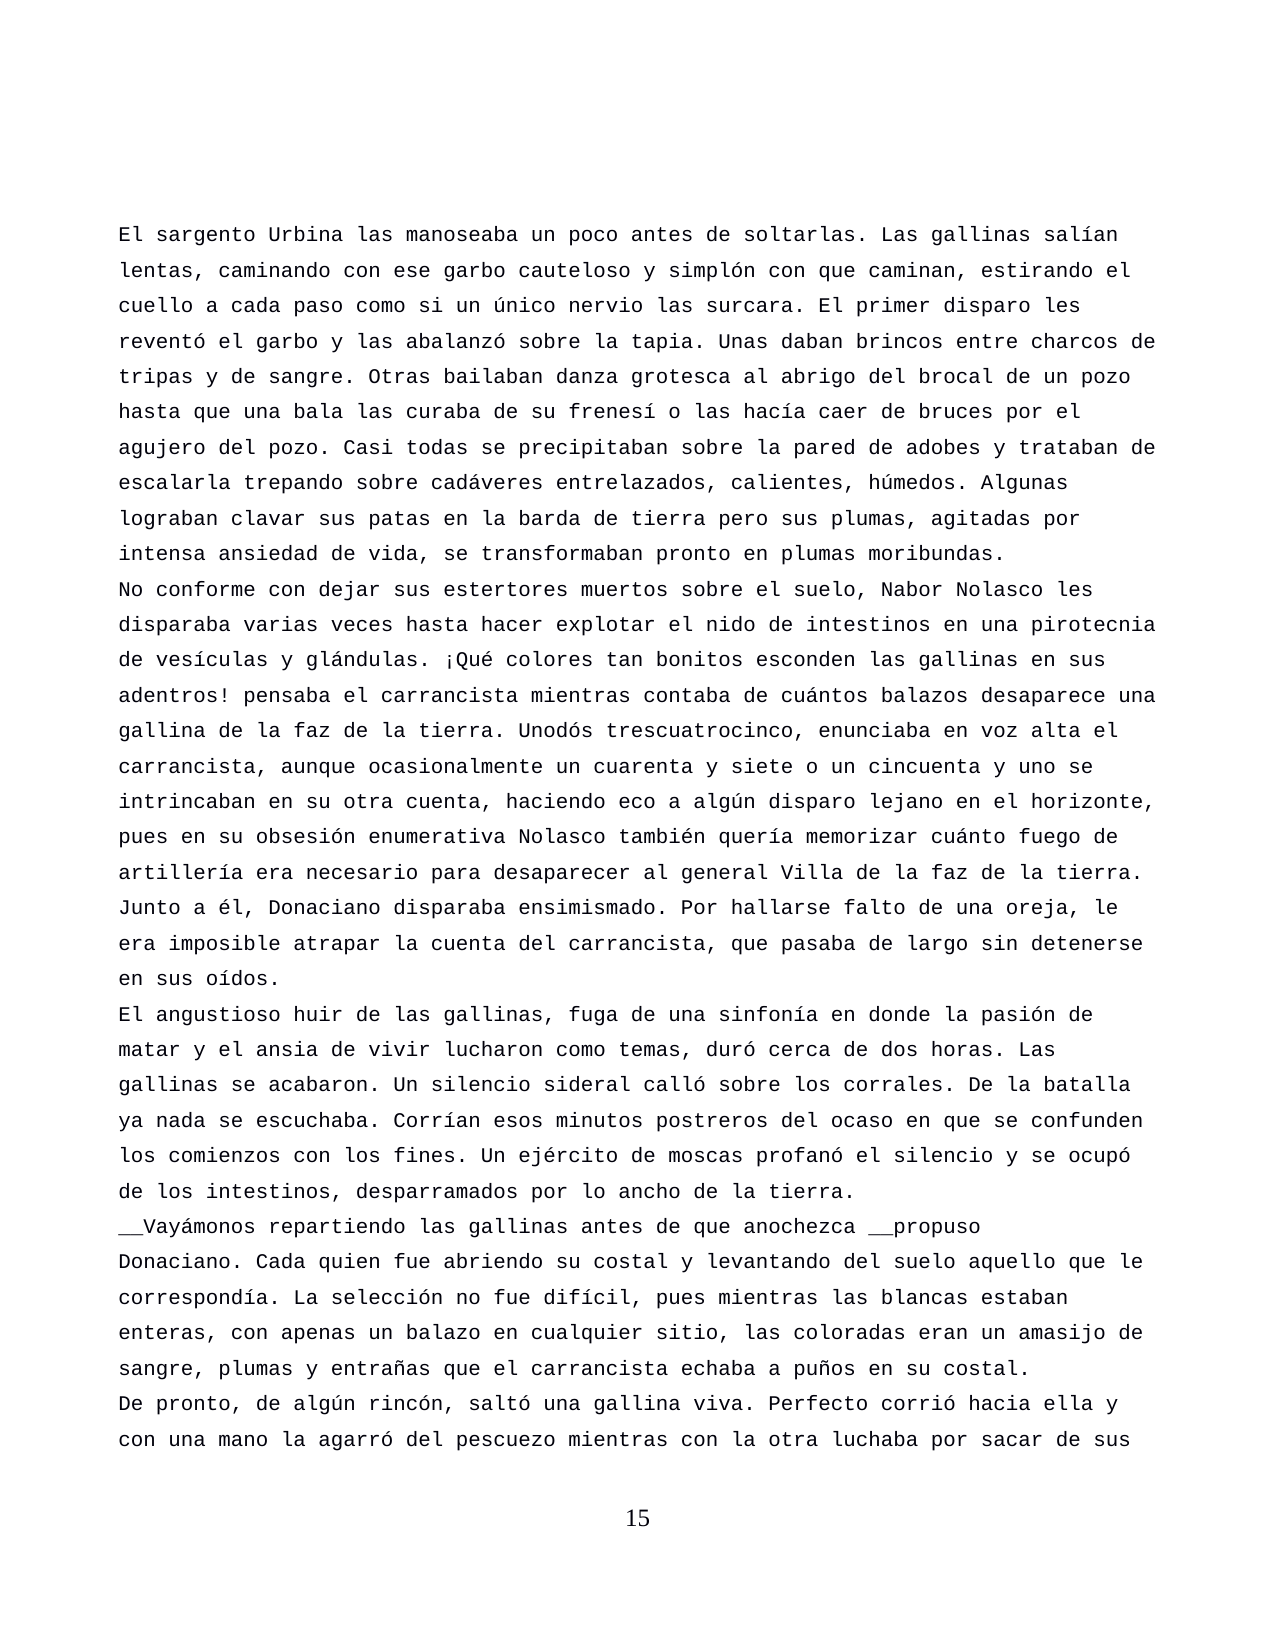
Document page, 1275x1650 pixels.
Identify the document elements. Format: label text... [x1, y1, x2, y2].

text Donaciano. Cada quien fue abriendo su costal y levantando del suelo aquello que le correspondía. La selección no fue difícil, pues mientras las blancas estaban enteras, con apenas un balazo en cualquier sitio, las coloradas eran un amasijo de sangre, plumas y entrañas que el carrancista echaba a puños en su costal. [118, 1251, 1157, 1381]
text De pronto, de algún rincón, saltó una gallina viva. Perfecto corrió hacia ella y con una mano la agarró del pescuezo mientras con la otra luchaba por sacar de sus [118, 1393, 1157, 1452]
text El angustioso huir de las gallinas, fuga de una sinfonía en donde la pasión de matar y el ansia de vivir lucharon como temas, duró cerca de dos horas. Las gallinas se acabaron. Un silencio sideral calló sobre los corrales. De la batalla ya nada se escuchaba. Corrían esos minutos postreros del ocaso en que se confunden los comienzos con los fines. Un ejército de moscas profanó el silencio y se ocupó de los intestinos, desparramados por lo ancho de la tierra. [118, 1003, 1157, 1204]
text No conforme con dejar sus estertores muertos sobre el suelo, Nabor Nolasco les disparaba varias veces hasta hacer explotar el nido de intestinos en una pirotecnia de vesículas y glándulas. ¡Qué colores tan bonitos esconden las gallinas en sus adentros! pensaba el carrancista mientras contaba de cuántos balazos desaparece una gallina de la faz de la tierra. Unodós trescuatrocinco, enunciaba en voz alta el carrancista, aunque ocasionalmente un cuarenta y siete o un cincuenta y uno se intrincaban en su otra cuenta, haciendo eco a algún disparo lejano en el horizonte, pues en su obsesión enumerativa Nolasco también quería memorizar cuánto fuego de artillería era necesario para desaparecer al general Villa de la faz de la tierra. Junto a él, Donaciano disparaba ensimismado. Por hallarse falto de una oreja, le era imposible atrapar la cuenta del carrancista, que pasaba de largo sin detenerse en sus oídos. [118, 578, 1157, 992]
text El sargento Urbina las manoseaba un poco antes de soltarlas. Las gallinas salían lentas, caminando con ese garbo cauteloso y simplón con que caminan, estirando el cuello a cada paso como si un único nervio las surcara. El primer disparo les reventó el garbo y las abalanzó sobre la tapia. Unas daban brincos entre charcos de tripas y de sangre. Otras bailaban danza grotesca al abrigo del brocal de un pozo hasta que una bala las curaba de su frenesí o las hacía caer de bruces por el agujero del pozo. Casi todas se precipitaban sobre la pared de adobes y trataban de escalarla trepando sobre cadáveres entrelazados, calientes, húmedos. Algunas lograban clavar sus patas en la barda de tierra pero sus plumas, agitadas por intensa ansiedad de vida, se transformaban pronto en plumas moribundas. [118, 224, 1157, 567]
text __Vayámonos repartiendo las gallinas antes de que anochezca __propuso [118, 1216, 1157, 1240]
